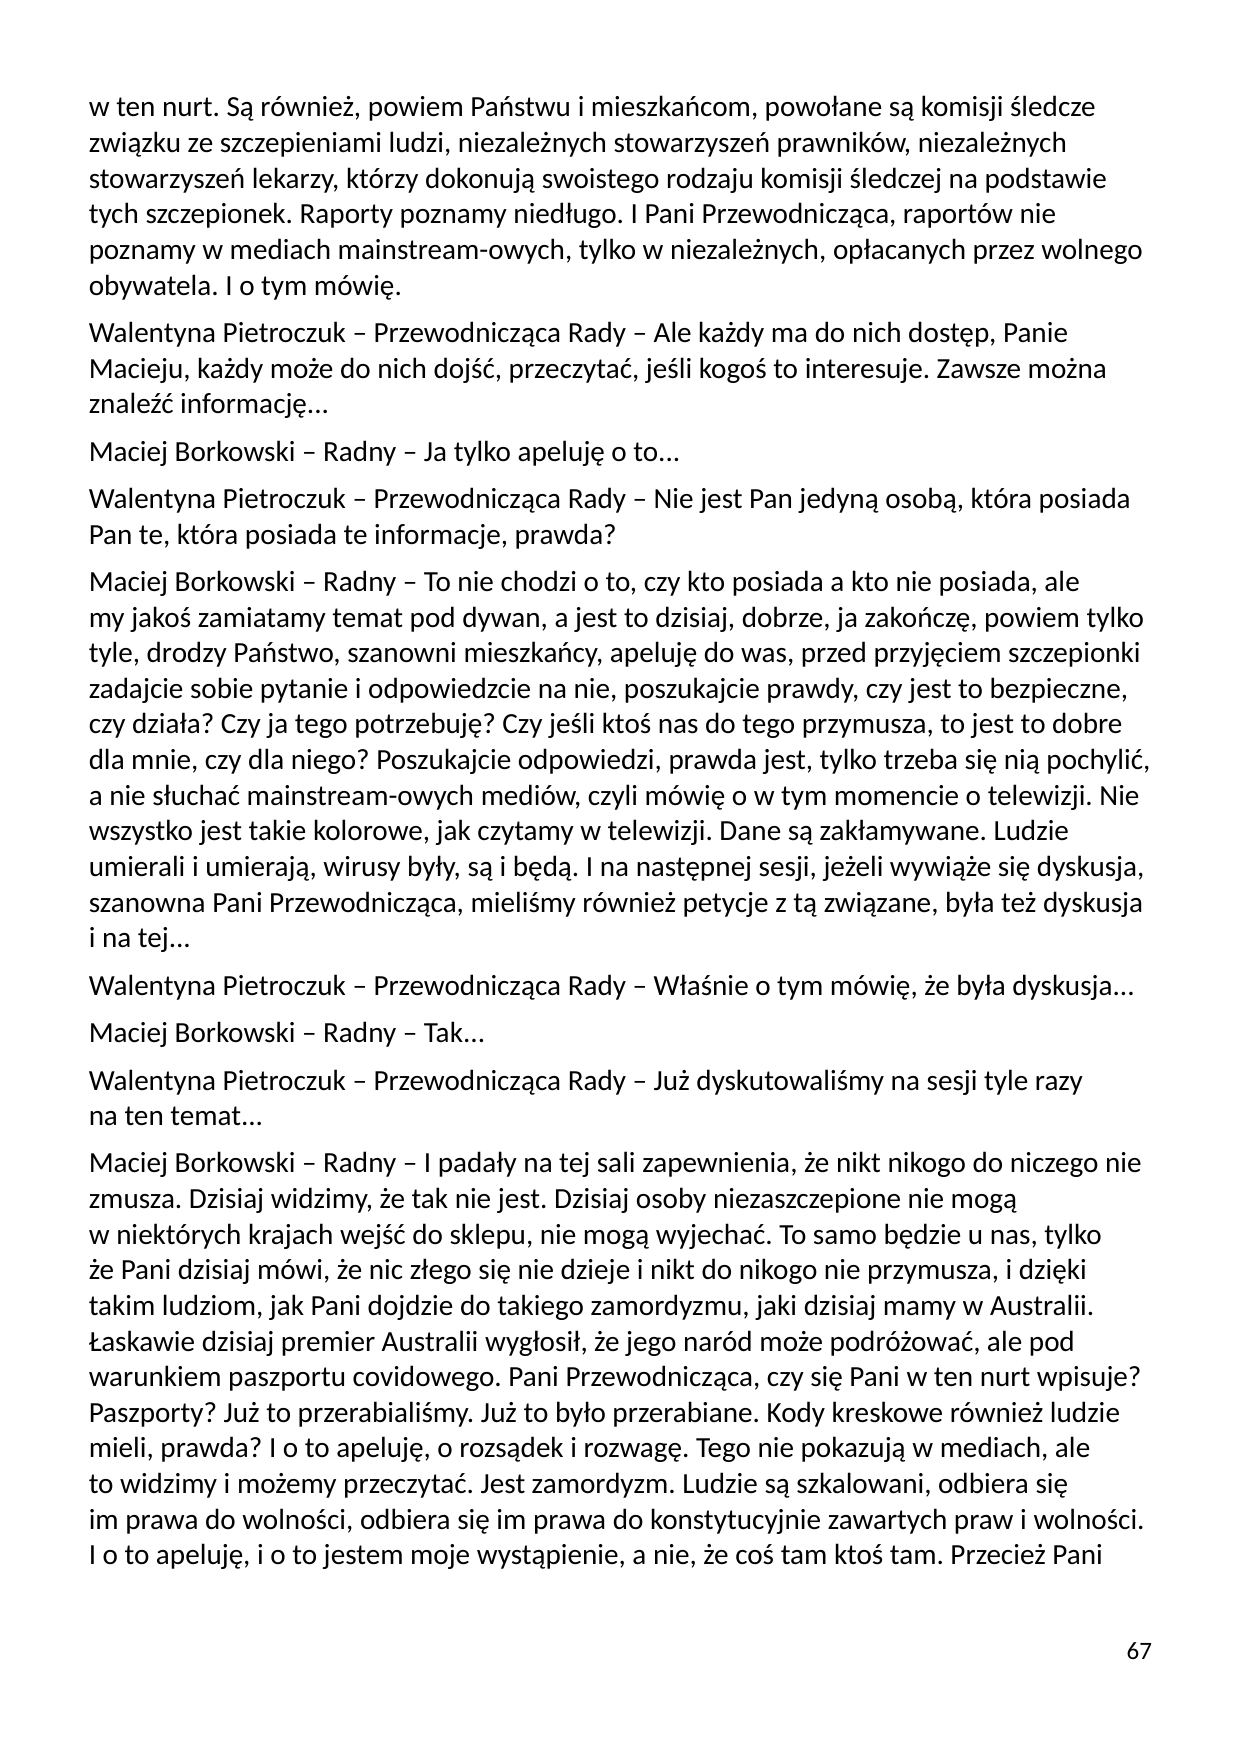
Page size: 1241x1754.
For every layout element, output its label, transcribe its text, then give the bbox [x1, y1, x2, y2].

text Walentyna Pietroczuk – Przewodnicząca Rady – Właśnie o tym mówię, że była dyskusja... [88, 967, 1152, 1002]
text Walentyna Pietroczuk – Przewodnicząca Rady – Nie jest Pan jedyną osobą, która posiada Pan te, która posiada te informacje, prawda? [88, 480, 1152, 551]
text Maciej Borkowski – Radny – Tak... [88, 1014, 1152, 1050]
text Maciej Borkowski – Radny – To nie chodzi o to, czy kto posiada a kto nie posiada, ale my jakoś zamiatamy temat pod dywan, a jest to dzisiaj, dobrze, ja zakończę, powiem tylko tyle, drodzy Państwo, szanowni mieszkańcy, apeluję do was, przed przyjęciem szczepionki zadajcie sobie pytanie i odpowiedzcie na nie, poszukajcie prawdy, czy jest to bezpieczne, czy działa? Czy ja tego potrzebuję? Czy jeśli ktoś nas do tego przymusza, to jest to dobre dla mnie, czy dla niego? Poszukajcie odpowiedzi, prawda jest, tylko trzeba się nią pochylić, a nie słuchać mainstream-owych mediów, czyli mówię o w tym momencie o telewizji. Nie wszystko jest takie kolorowe, jak czytamy w telewizji. Dane są zakłamywane. Ludzie umierali i umierają, wirusy były, są i będą. I na następnej sesji, jeżeli wywiąże się dyskusja, szanowna Pani Przewodnicząca, mieliśmy również petycje z tą związane, była też dyskusja i na tej... [88, 563, 1152, 955]
text w ten nurt. Są również, powiem Państwu i mieszkańcom, powołane są komisji śledcze związku ze szczepieniami ludzi, niezależnych stowarzyszeń prawników, niezależnych stowarzyszeń lekarzy, którzy dokonują swoistego rodzaju komisji śledczej na podstawie tych szczepionek. Raporty poznamy niedługo. I Pani Przewodnicząca, raportów nie poznamy w mediach mainstream-owych, tylko w niezależnych, opłacanych przez wolnego obywatela. I o tym mówię. [88, 88, 1152, 302]
text Walentyna Pietroczuk – Przewodnicząca Rady – Już dyskutowaliśmy na sesji tyle razy na ten temat... [88, 1062, 1152, 1133]
text Maciej Borkowski – Radny – I padały na tej sali zapewnienia, że nikt nikogo do niczego nie zmusza. Dzisiaj widzimy, że tak nie jest. Dzisiaj osoby niezaszczepione nie mogą w niektórych krajach wejść do sklepu, nie mogą wyjechać. To samo będzie u nas, tylko że Pani dzisiaj mówi, że nic złego się nie dzieje i nikt do nikogo nie przymusza, i dzięki takim ludziom, jak Pani dojdzie do takiego zamordyzmu, jaki dzisiaj mamy w Australii. Łaskawie dzisiaj premier Australii wygłosił, że jego naród może podróżować, ale pod warunkiem paszportu covidowego. Pani Przewodnicząca, czy się Pani w ten nurt wpisuje? Paszporty? Już to przerabialiśmy. Już to było przerabiane. Kody kreskowe również ludzie mieli, prawda? I o to apeluję, o rozsądek i rozwagę. Tego nie pokazują w mediach, ale to widzimy i możemy przeczytać. Jest zamordyzm. Ludzie są szkalowani, odbiera się im prawa do wolności, odbiera się im prawa do konstytucyjnie zawartych praw i wolności. I o to apeluję, i o to jestem moje wystąpienie, a nie, że coś tam ktoś tam. Przecież Pani [88, 1144, 1152, 1572]
text Maciej Borkowski – Radny – Ja tylko apeluję o to... [88, 433, 1152, 468]
text Walentyna Pietroczuk – Przewodnicząca Rady – Ale każdy ma do nich dostęp, Panie Macieju, każdy może do nich dojść, przeczytać, jeśli kogoś to interesuje. Zawsze można znaleźć informację... [88, 314, 1152, 421]
